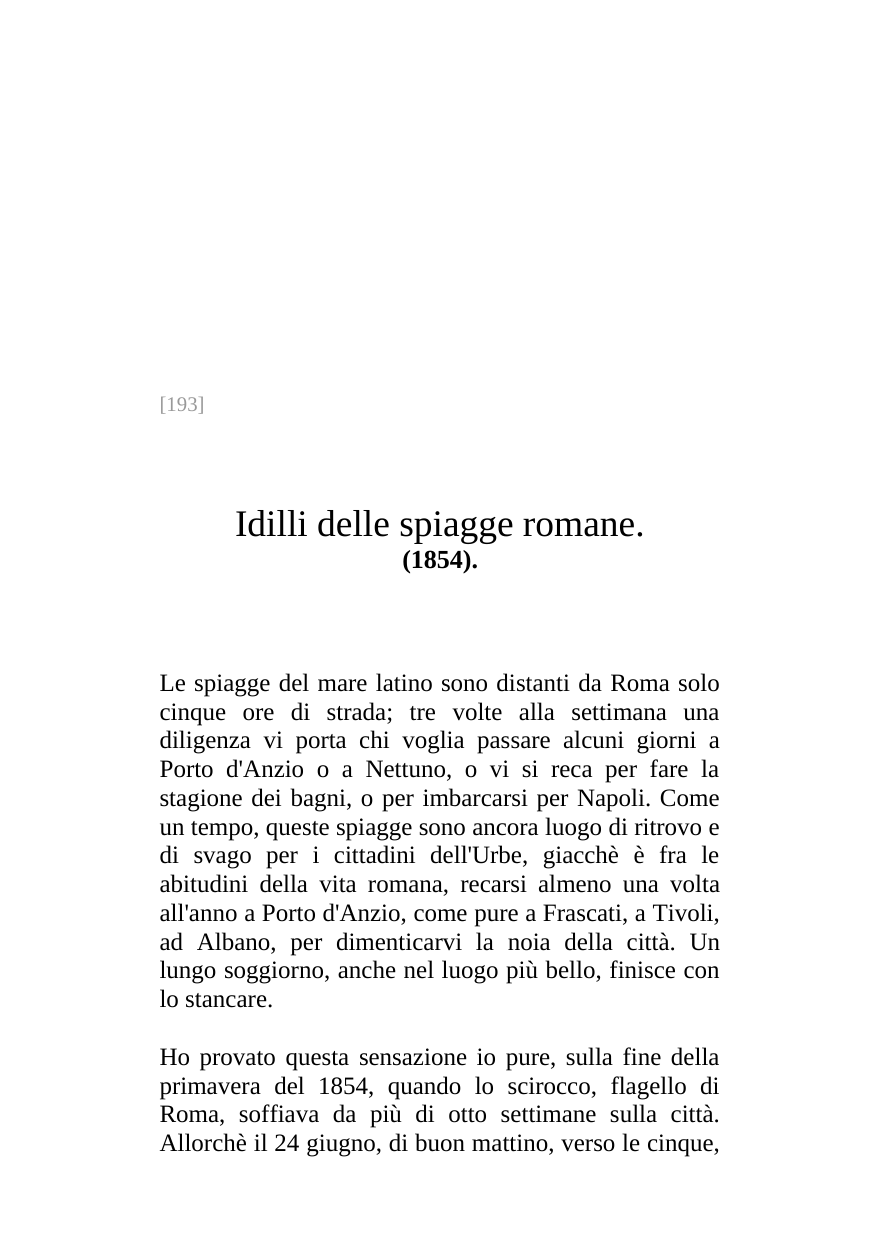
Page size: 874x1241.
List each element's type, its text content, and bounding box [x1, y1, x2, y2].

text Le spiagge del mare latino sono distanti da Roma solo cinque ore di strada; tre volte alla settimana una diligenza vi porta chi voglia passare alcuni giorni a Porto d'Anzio o a Nettuno, o vi si reca per fare la stagione dei bagni, o per imbarcarsi per Napoli. Come un tempo, queste spiagge sono ancora luogo di ritrovo e di svago per i cittadini dell'Urbe, giacchè è fra le abitudini della vita romana, recarsi almeno una volta all'anno a Porto d'Anzio, come pure a Frascati, a Tivoli, ad Albano, per dimenticarvi la noia della città. Un lungo soggiorno, anche nel luogo più bello, finisce con lo stancare. [159, 668, 720, 1013]
subtitle Idilli delle spiagge romane. (1854). [159, 501, 720, 574]
text [193] [159, 392, 720, 416]
text Ho provato questa sensazione io pure, sulla fine della primavera del 1854, quando lo scirocco, flagello di Roma, soffiava da più di otto settimane sulla città. Allorchè il 24 giugno, di buon mattino, verso le cinque, [159, 1042, 720, 1157]
